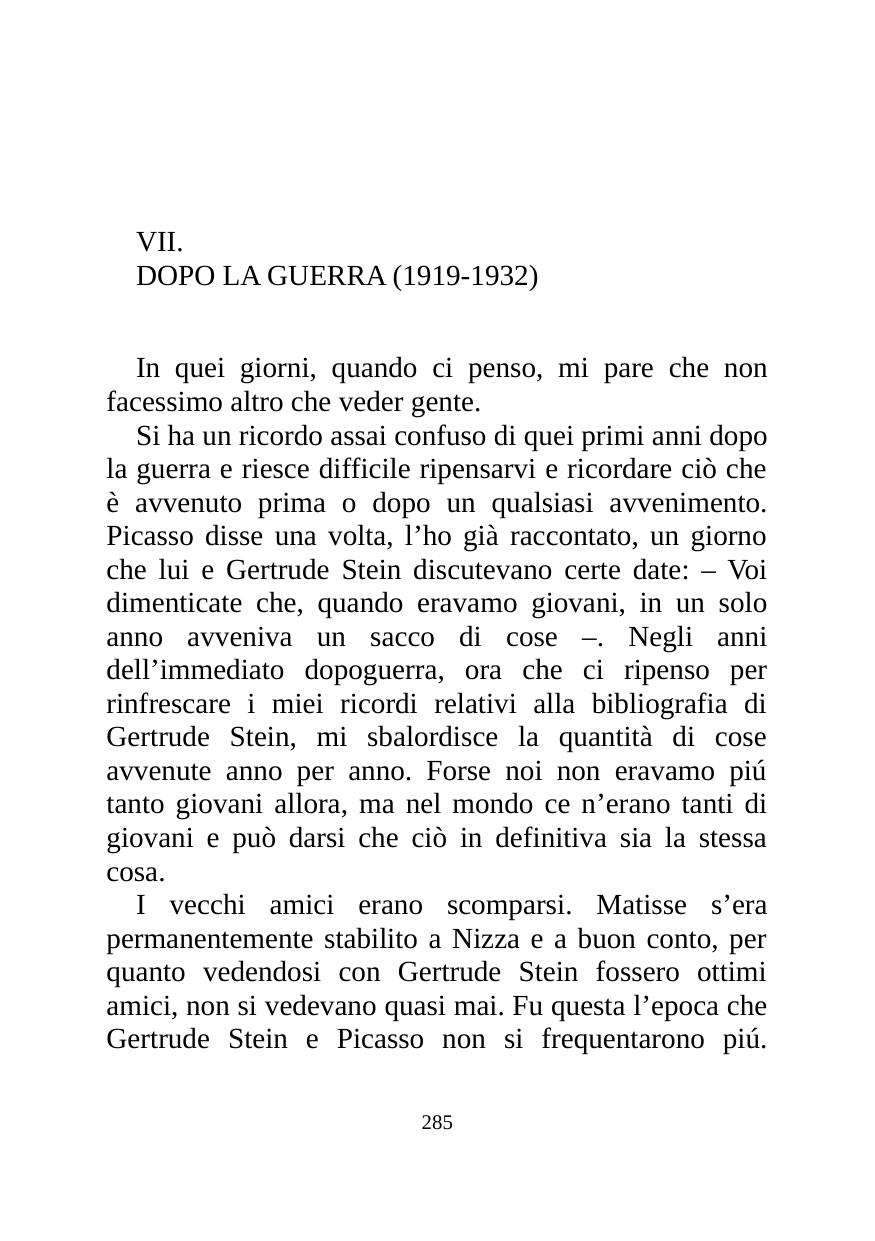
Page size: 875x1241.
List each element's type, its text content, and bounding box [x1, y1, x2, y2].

text In quei giorni, quando ci penso, mi pare che non facessimo altro che veder gente. [106, 351, 768, 418]
subtitle VII. DOPO LA GUERRA (1919-1932) [136, 224, 768, 291]
text I vecchi amici erano scomparsi. Matisse s’era permanentemente stabilito a Nizza e a buon conto, per quanto vedendosi con Gertrude Stein fossero ottimi amici, non si vedevano quasi mai. Fu questa l’epoca che Gertrude Stein e Picasso non si frequentarono piú. [106, 887, 768, 1055]
text Si ha un ricordo assai confuso di quei primi anni dopo la guerra e riesce difficile ripensarvi e ricordare ciò che è avvenuto prima o dopo un qualsiasi avvenimento. Picasso disse una volta, l’ho già raccontato, un giorno che lui e Gertrude Stein discutevano certe date: – Voi dimenticate che, quando eravamo giovani, in un solo anno avveniva un sacco di cose –. Negli anni dell’immediato dopoguerra, ora che ci ripenso per rinfrescare i miei ricordi relativi alla bibliografia di Gertrude Stein, mi sbalordisce la quantità di cose avvenute anno per anno. Forse noi non eravamo piú tanto giovani allora, ma nel mondo ce n’erano tanti di giovani e può darsi che ciò in definitiva sia la stessa cosa. [106, 418, 768, 887]
